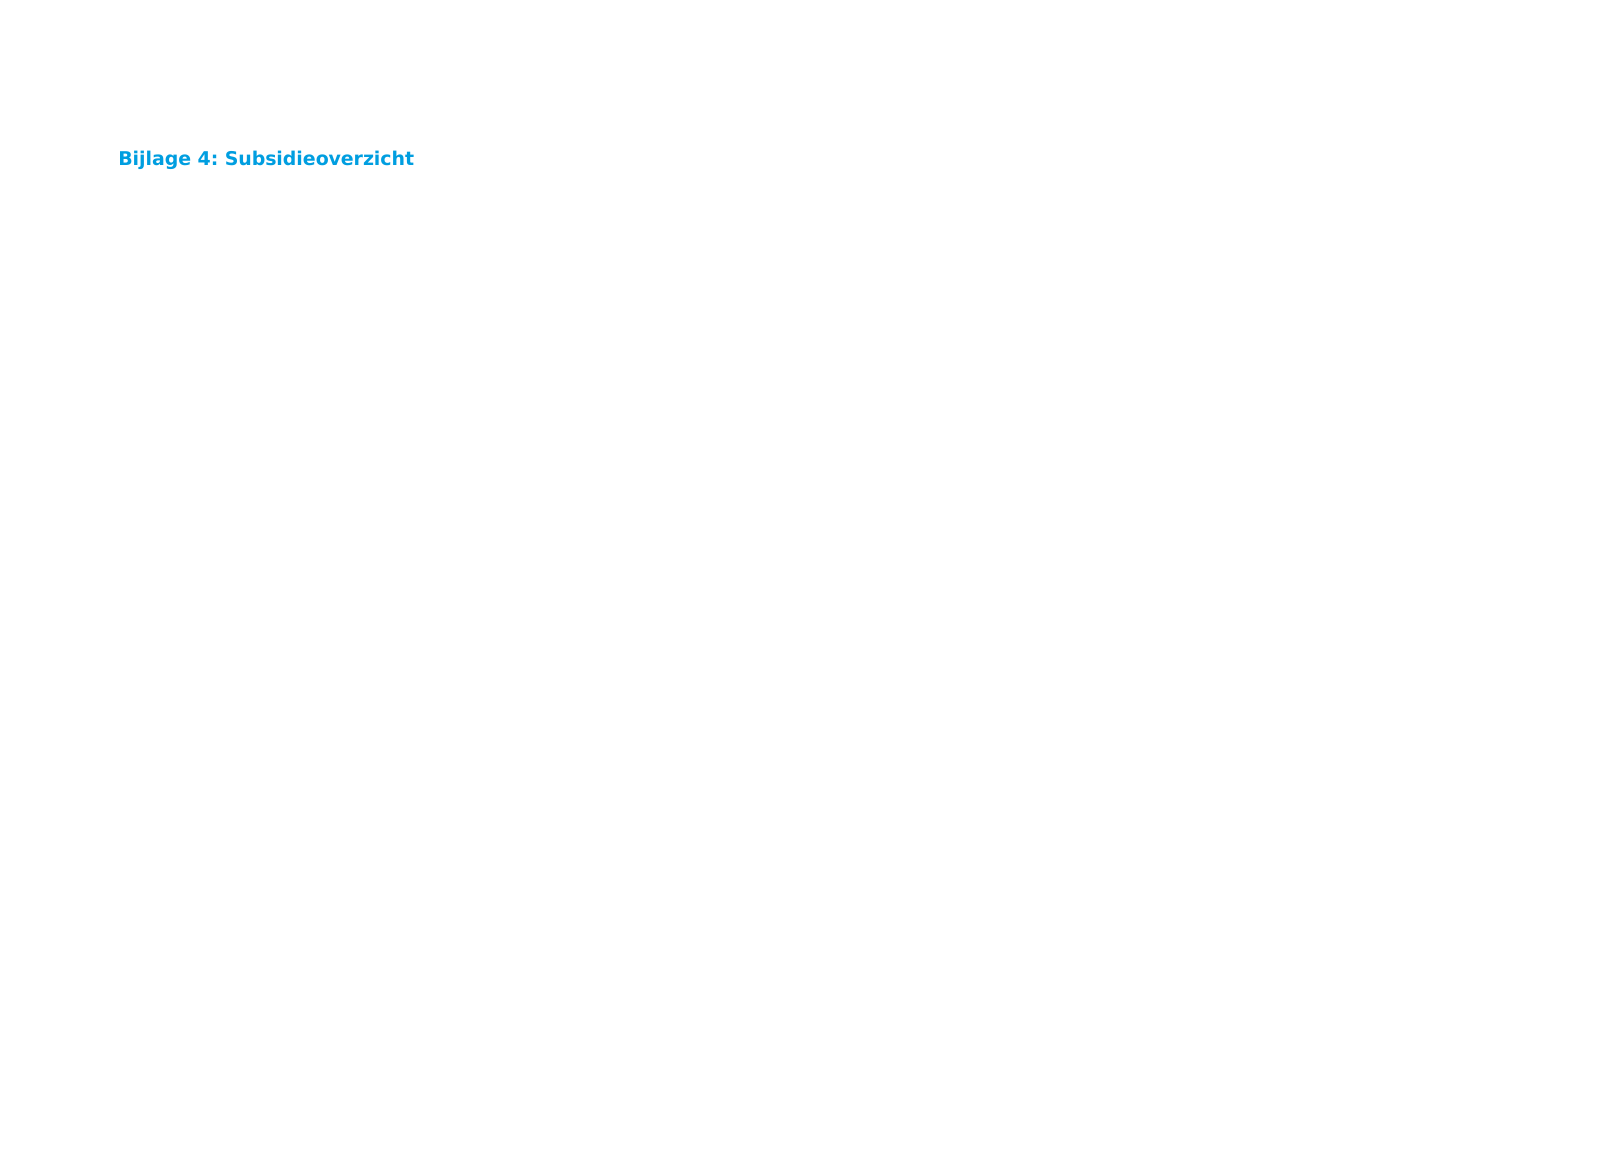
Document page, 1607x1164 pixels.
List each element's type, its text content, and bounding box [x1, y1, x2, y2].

subtitle Bijlage 4: Subsidieoverzicht [118, 148, 1488, 170]
